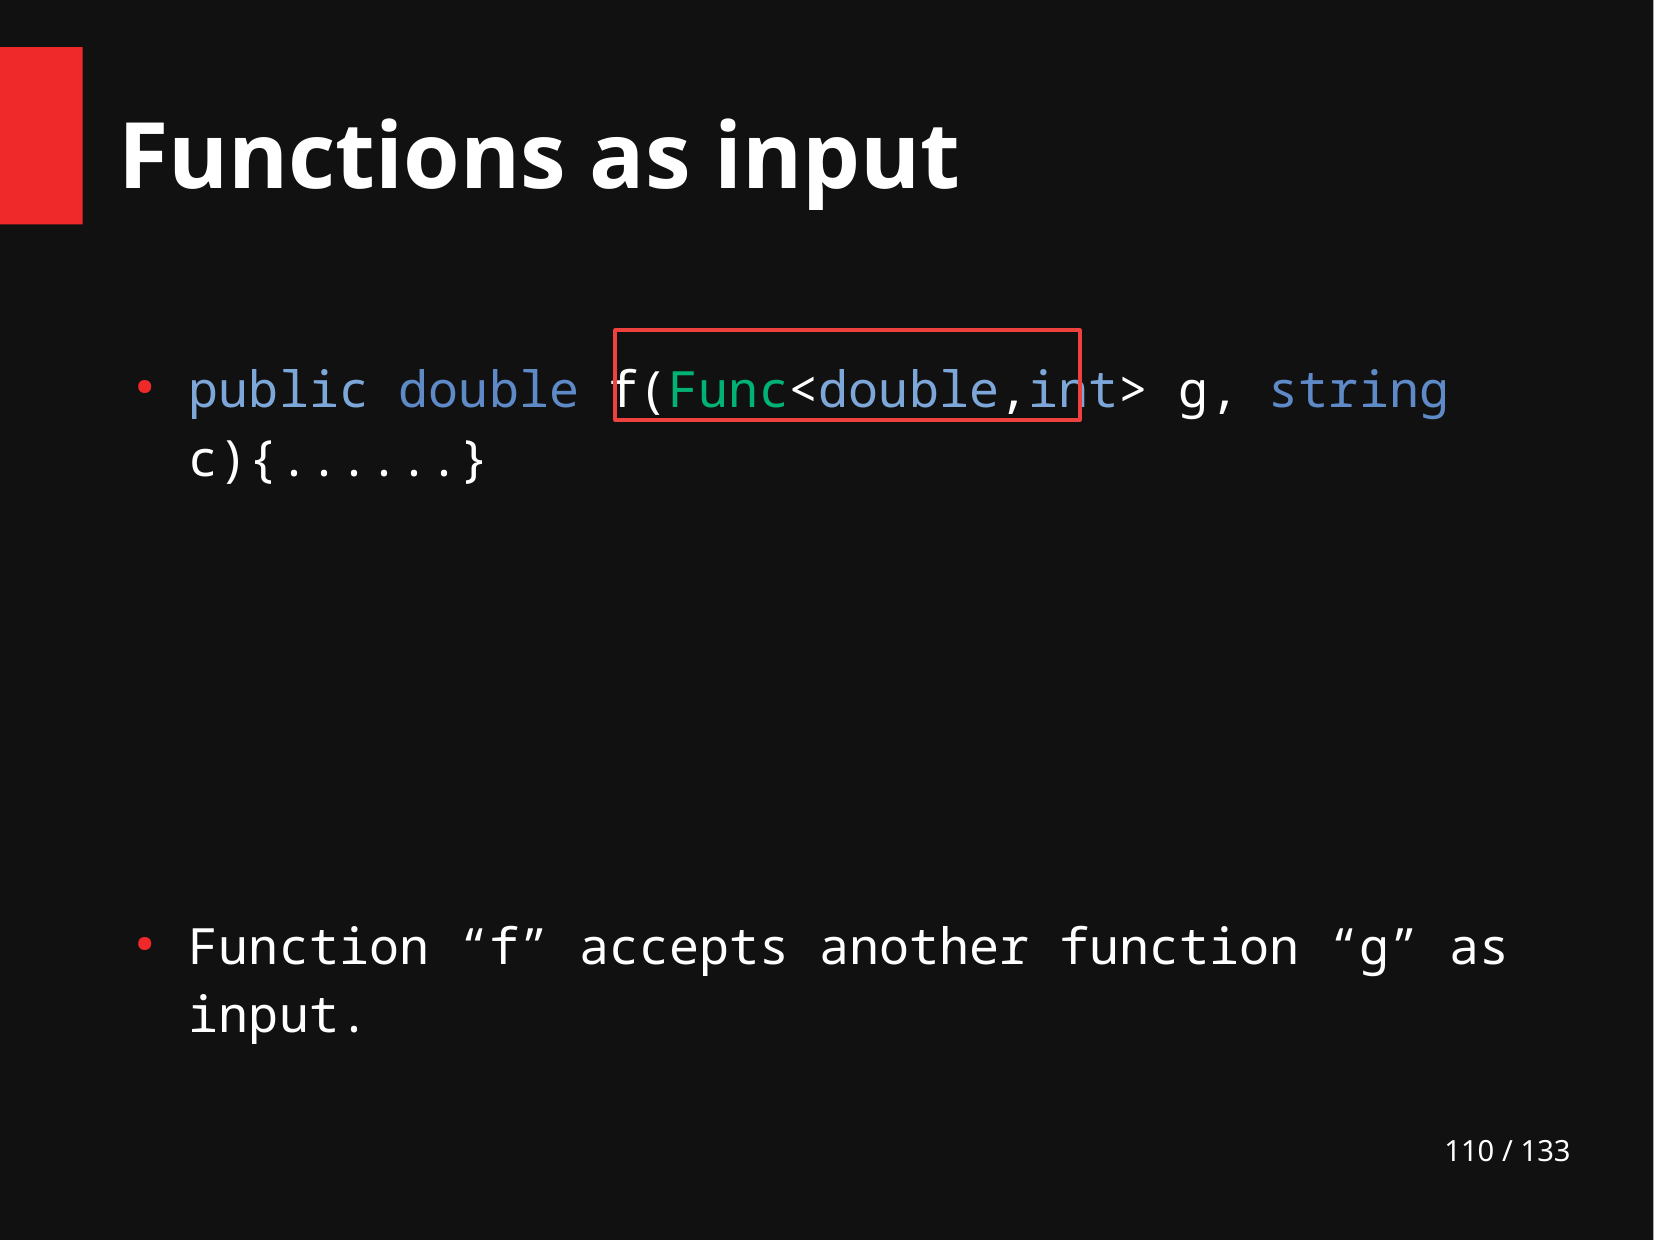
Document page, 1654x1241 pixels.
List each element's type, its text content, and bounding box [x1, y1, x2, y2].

title Functions as input [118, 49, 1571, 257]
list public double f(Func<double,int> g, string c){......} Function “f” accepts another function “g” as input. [118, 354, 1536, 1074]
list public double f(Func<double,int> g, string c){......} Function “f” accepts another function “g” as input. [617, 354, 1078, 418]
